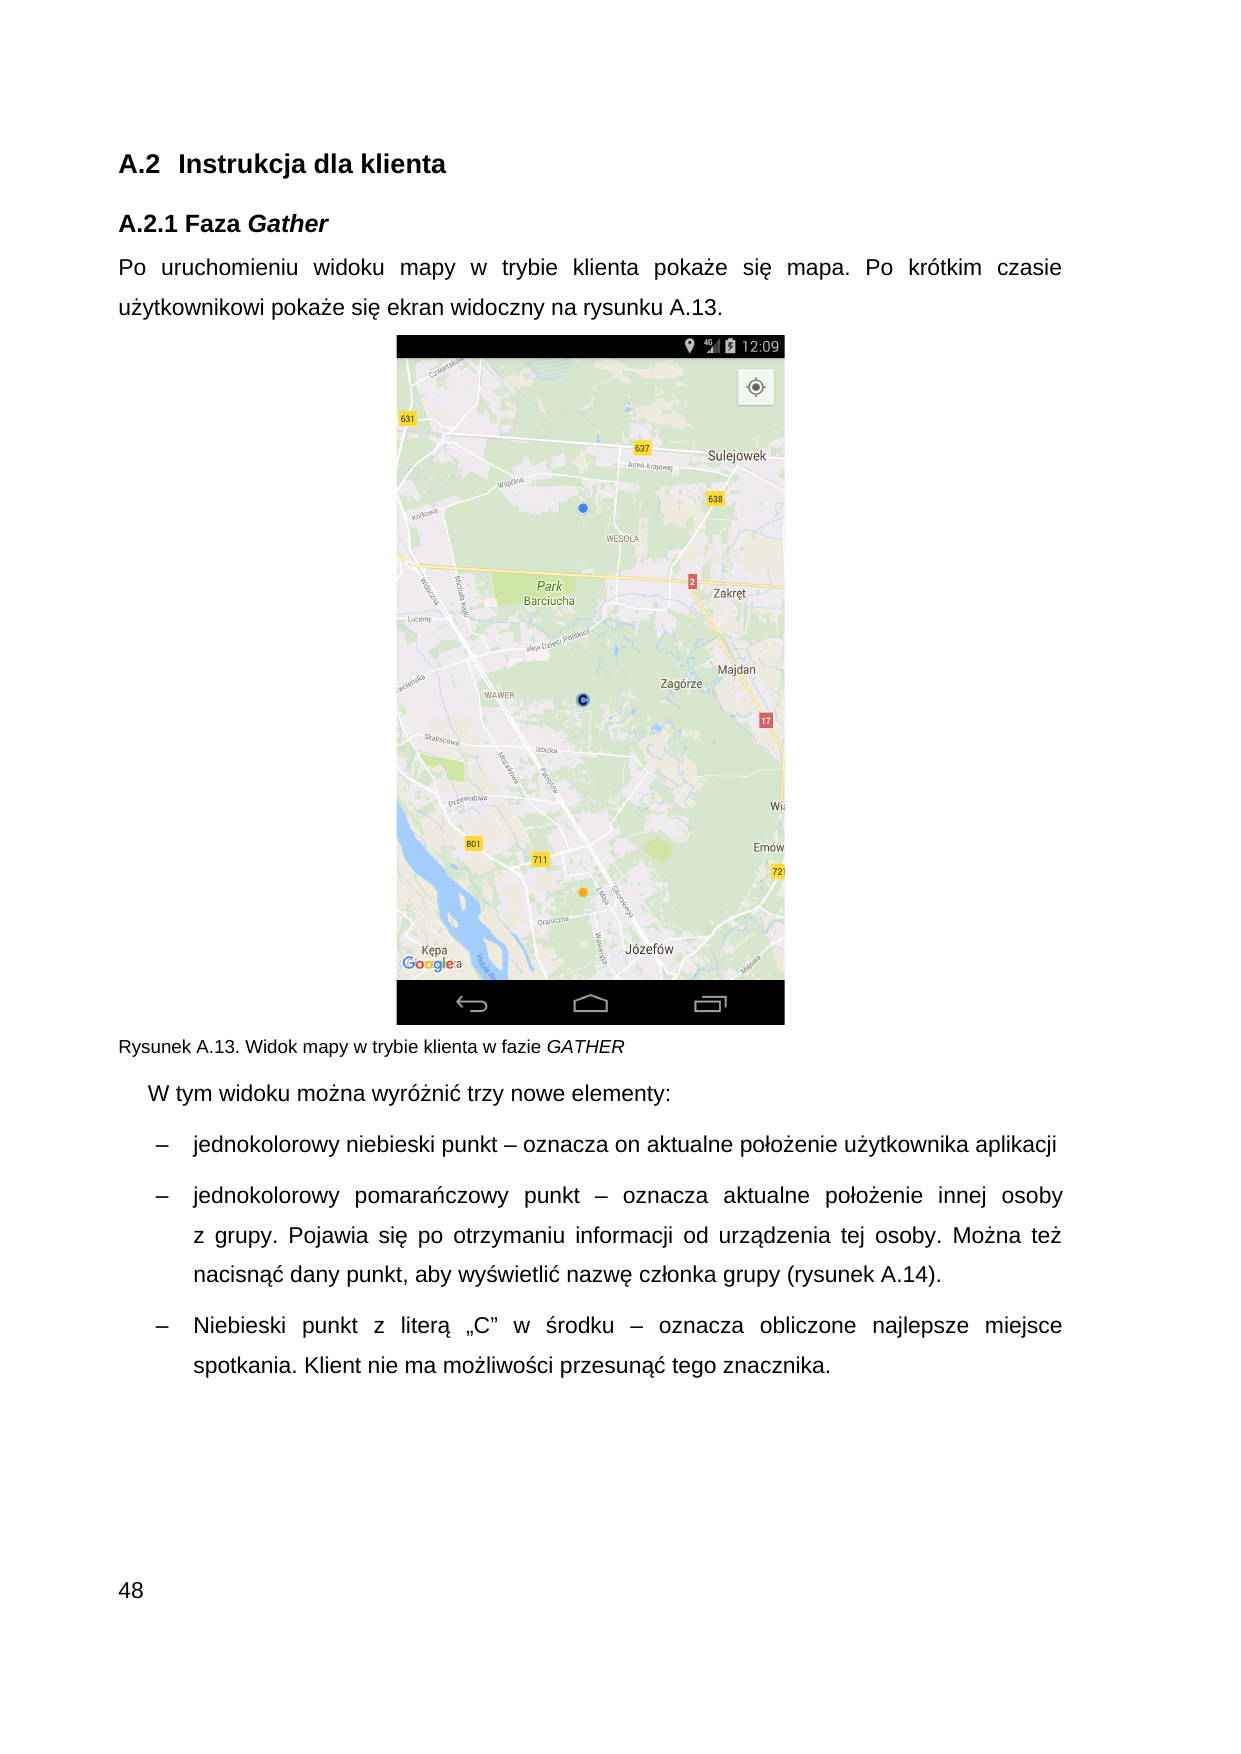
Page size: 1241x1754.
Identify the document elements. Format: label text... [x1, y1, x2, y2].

subtitle A.2 Instrukcja dla klienta [118, 148, 1063, 179]
list Niebieski punkt z literą „C” w środku – oznacza obliczone najlepsze miejsce spotkania. Klient nie ma możliwości przesunąć tego znacznika. [156, 1312, 1063, 1378]
text W tym widoku można wyróżnić trzy nowe elementy: [118, 1079, 1063, 1106]
picture [396, 335, 785, 1025]
list jednokolorowy pomarańczowy punkt – oznacza aktualne położenie innej osoby z grupy. Pojawia się po otrzymaniu informacji od urządzenia tej osoby. Można też nacisnąć dany punkt, aby wyświetlić nazwę członka grupy (rysunek A.14). [156, 1182, 1063, 1287]
text Po uruchomieniu widoku mapy w trybie klienta pokaże się mapa. Po krótkim czasie użytkownikowi pokaże się ekran widoczny na rysunku A.13. [118, 254, 1063, 320]
subtitle A.2.1 Faza Gather [118, 208, 1063, 237]
text Rysunek A.13. Widok mapy w trybie klienta w fazie GATHER [118, 1025, 1063, 1057]
list jednokolorowy niebieski punkt – oznacza on aktualne położenie użytkownika aplikacji [156, 1131, 1063, 1157]
